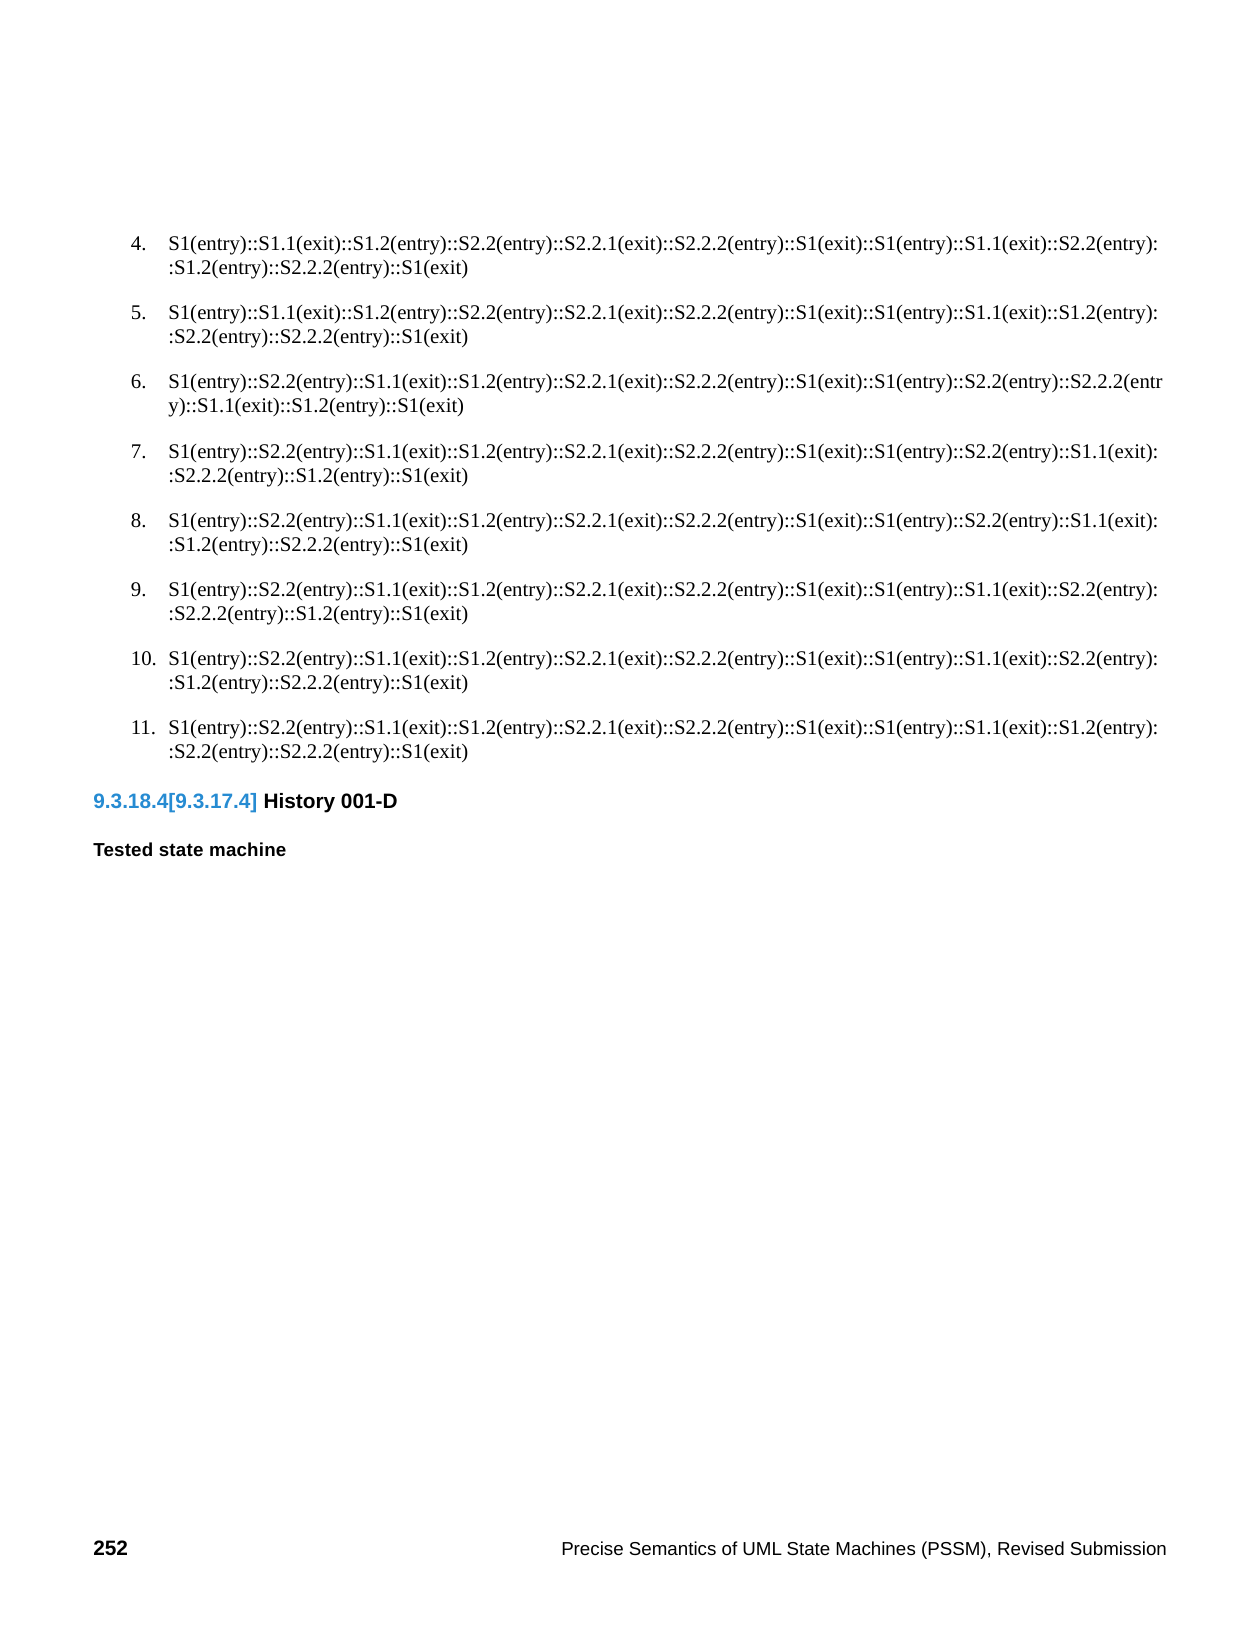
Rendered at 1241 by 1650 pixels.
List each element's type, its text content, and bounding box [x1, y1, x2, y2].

list S1(entry)::S2.2(entry)::S1.1(exit)::S1.2(entry)::S2.2.1(exit)::S2.2.2(entry)::S1(exit)::S1(entry)::S2.2(entry)::S2.2.2(entry)::S1.1(exit)::S1.2(entry)::S1(exit) [131, 369, 1164, 417]
list S1(entry)::S2.2(entry)::S1.1(exit)::S1.2(entry)::S2.2.1(exit)::S2.2.2(entry)::S1(exit)::S1(entry)::S1.1(exit)::S2.2(entry)::S2.2.2(entry)::S1.2(entry)::S1(exit) [131, 577, 1164, 625]
subtitle History 001-D [93, 788, 1164, 813]
list S1(entry)::S2.2(entry)::S1.1(exit)::S1.2(entry)::S2.2.1(exit)::S2.2.2(entry)::S1(exit)::S1(entry)::S1.1(exit)::S2.2(entry)::S1.2(entry)::S2.2.2(entry)::S1(exit) [131, 646, 1164, 694]
list S1(entry)::S1.1(exit)::S1.2(entry)::S2.2(entry)::S2.2.1(exit)::S2.2.2(entry)::S1(exit)::S1(entry)::S1.1(exit)::S1.2(entry)::S2.2(entry)::S2.2.2(entry)::S1(exit) [131, 300, 1164, 348]
subtitle Tested state machine [93, 838, 1164, 860]
list S1(entry)::S1.1(exit)::S1.2(entry)::S2.2(entry)::S2.2.1(exit)::S2.2.2(entry)::S1(exit)::S1(entry)::S1.1(exit)::S2.2(entry)::S1.2(entry)::S2.2.2(entry)::S1(exit) [131, 231, 1164, 279]
list S1(entry)::S2.2(entry)::S1.1(exit)::S1.2(entry)::S2.2.1(exit)::S2.2.2(entry)::S1(exit)::S1(entry)::S2.2(entry)::S1.1(exit)::S1.2(entry)::S2.2.2(entry)::S1(exit) [131, 508, 1164, 556]
list S1(entry)::S2.2(entry)::S1.1(exit)::S1.2(entry)::S2.2.1(exit)::S2.2.2(entry)::S1(exit)::S1(entry)::S1.1(exit)::S1.2(entry)::S2.2(entry)::S2.2.2(entry)::S1(exit) [131, 715, 1164, 763]
list S1(entry)::S2.2(entry)::S1.1(exit)::S1.2(entry)::S2.2.1(exit)::S2.2.2(entry)::S1(exit)::S1(entry)::S2.2(entry)::S1.1(exit)::S2.2.2(entry)::S1.2(entry)::S1(exit) [131, 438, 1164, 487]
